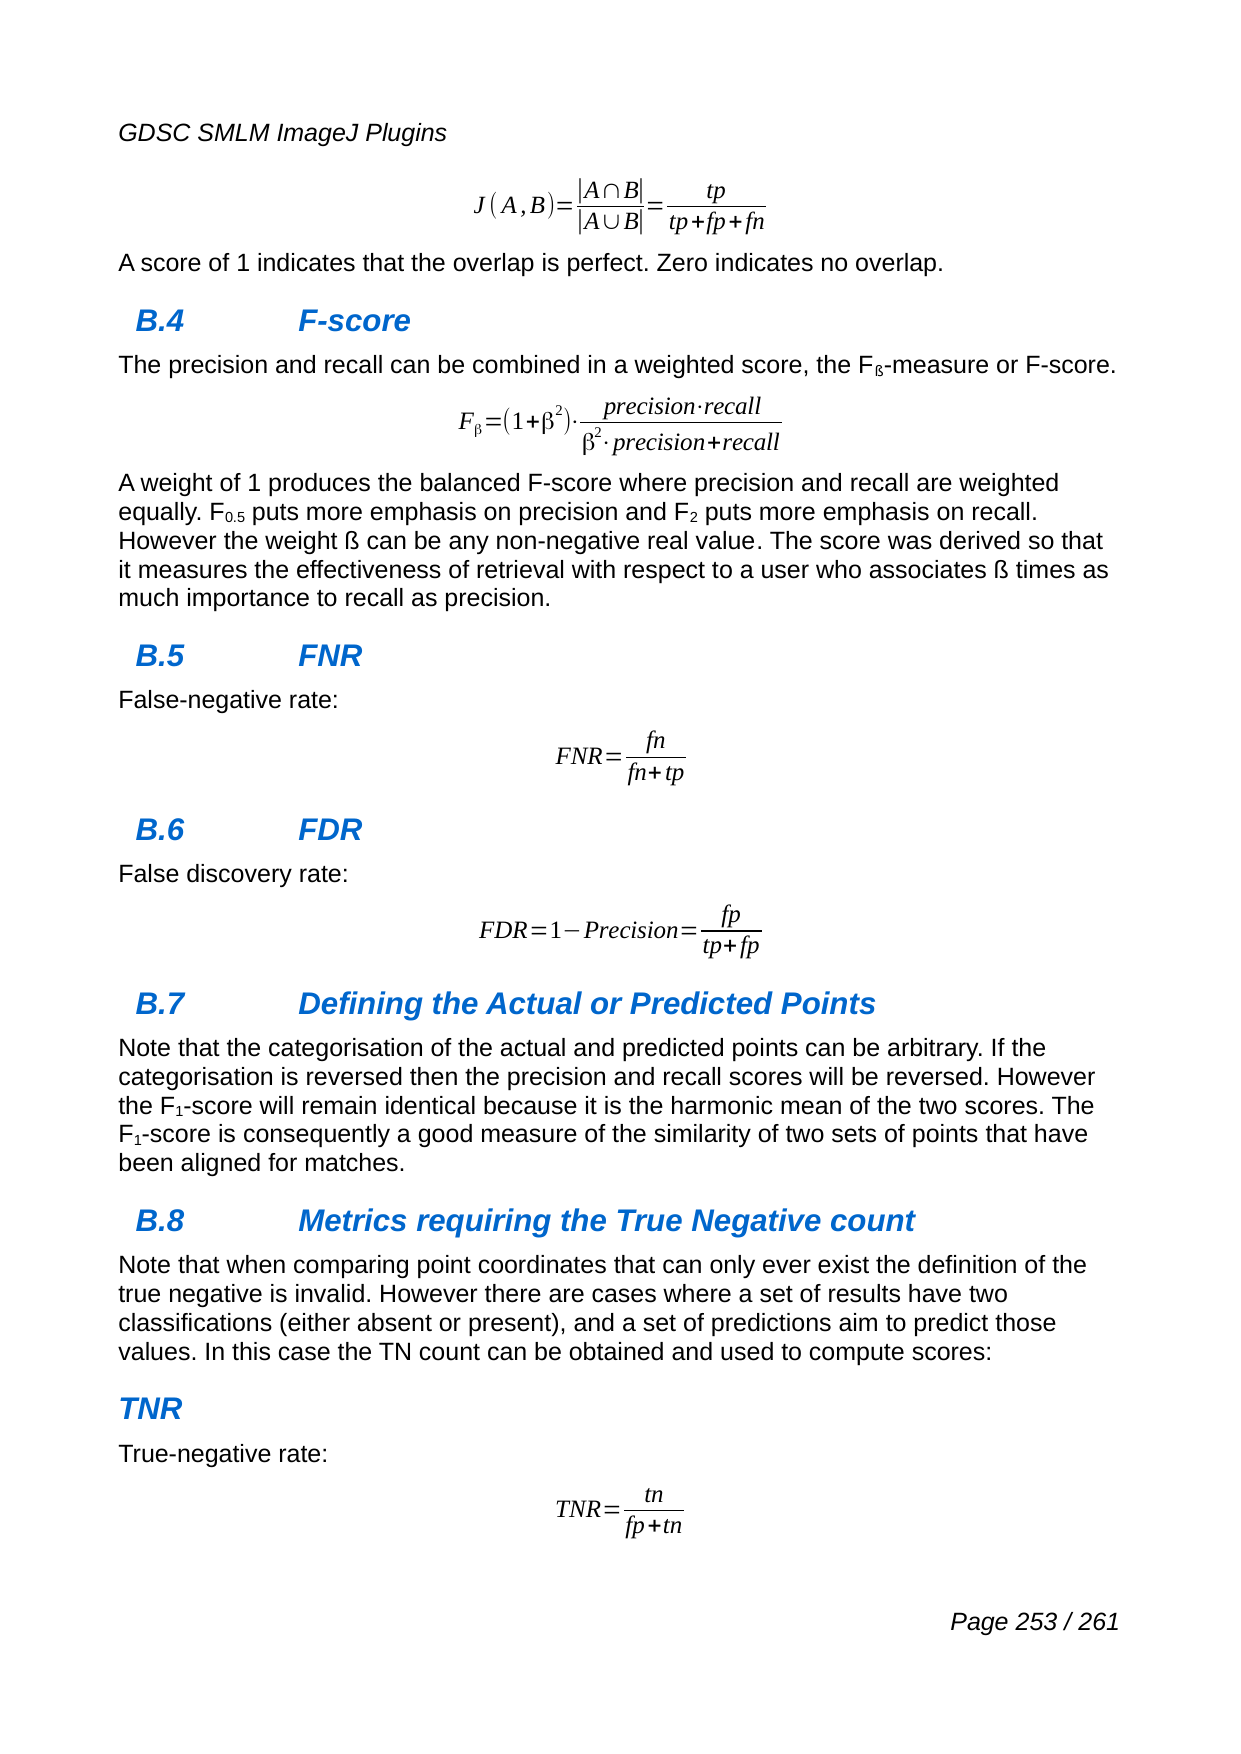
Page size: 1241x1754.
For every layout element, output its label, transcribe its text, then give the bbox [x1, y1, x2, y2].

text True-negative rate: [118, 1439, 1122, 1468]
subtitle FNR [118, 637, 1122, 673]
text False discovery rate: [118, 859, 1122, 888]
text False-negative rate: [118, 686, 1122, 714]
subtitle FDR [118, 811, 1122, 847]
text Note that when comparing point coordinates that can only ever exist the definition of the true negative is invalid. However there are cases where a set of results have two classifications (either absent or present), and a set of predictions aim to predict those values. In this case the TN count can be obtained and used to compute scores: [118, 1250, 1122, 1365]
text The precision and recall can be combined in a weighted score, the Fß-measure or F-score. [118, 350, 1122, 380]
subtitle Metrics requiring the True Negative count [118, 1202, 1122, 1238]
text A weight of 1 produces the balanced F-score where precision and recall are weighted equally. F0.5 puts more emphasis on precision and F2 puts more emphasis on recall. However the weight ß can be any non-negative real value. The score was derived so that it measures the effectiveness of retrieval with respect to a user who associates ß times as much importance to recall as precision. [118, 468, 1122, 612]
subtitle F-score [118, 302, 1122, 338]
text Note that the categorisation of the actual and predicted points can be arbitrary. If the categorisation is reversed then the precision and recall scores will be reversed. However the F1-score will remain identical because it is the harmonic mean of the two scores. The F1-score is consequently a good measure of the similarity of two sets of points that have been aligned for matches. [118, 1033, 1122, 1177]
text A score of 1 indicates that the overlap is perfect. Zero indicates no overlap. [118, 248, 1122, 277]
subtitle TNR [118, 1390, 1122, 1426]
subtitle Defining the Actual or Predicted Points [118, 985, 1122, 1021]
